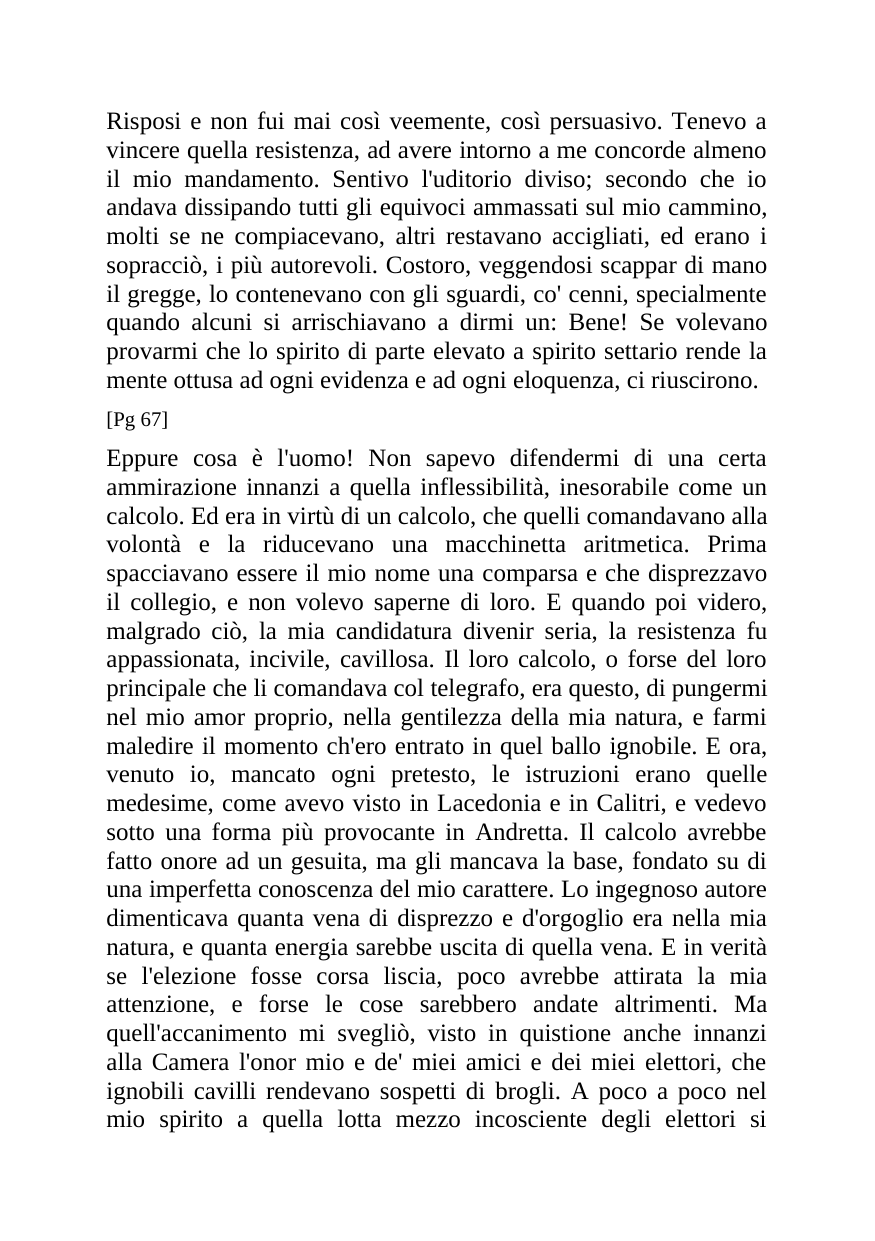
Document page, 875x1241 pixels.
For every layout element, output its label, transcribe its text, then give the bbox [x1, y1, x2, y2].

text Risposi e non fui mai così veemente, così persuasivo. Tenevo a vincere quella resistenza, ad avere intorno a me concorde almeno il mio mandamento. Sentivo l'uditorio diviso; secondo che io andava dissipando tutti gli equivoci ammassati sul mio cammino, molti se ne compiacevano, altri restavano accigliati, ed erano i sopracciò, i più autorevoli. Costoro, veggendosi scappar di mano il gregge, lo contenevano con gli sguardi, co' cenni, specialmente quando alcuni si arrischiavano a dirmi un: Bene! Se volevano provarmi che lo spirito di parte elevato a spirito settario rende la mente ottusa ad ogni evidenza e ad ogni eloquenza, ci riuscirono. [106, 106, 768, 394]
text [Pg 67] [106, 406, 768, 431]
text Eppure cosa è l'uomo! Non sapevo difendermi di una certa ammirazione innanzi a quella inflessibilità, inesorabile come un calcolo. Ed era in virtù di un calcolo, che quelli comandavano alla volontà e la riducevano una macchinetta aritmetica. Prima spacciavano essere il mio nome una comparsa e che disprezzavo il collegio, e non volevo saperne di loro. E quando poi videro, malgrado ciò, la mia candidatura divenir seria, la resistenza fu appassionata, incivile, cavillosa. Il loro calcolo, o forse del loro principale che li comandava col telegrafo, era questo, di pungermi nel mio amor proprio, nella gentilezza della mia natura, e farmi maledire il momento ch'ero entrato in quel ballo ignobile. E ora, venuto io, mancato ogni pretesto, le istruzioni erano quelle medesime, come avevo visto in Lacedonia e in Calitri, e vedevo sotto una forma più provocante in Andretta. Il calcolo avrebbe fatto onore ad un gesuita, ma gli mancava la base, fondato su di una imperfetta conoscenza del mio carattere. Lo ingegnoso autore dimenticava quanta vena di disprezzo e d'orgoglio era nella mia natura, e quanta energia sarebbe uscita di quella vena. E in verità se l'elezione fosse corsa liscia, poco avrebbe attirata la mia attenzione, e forse le cose sarebbero andate altrimenti. Ma quell'accanimento mi svegliò, visto in quistione anche innanzi alla Camera l'onor mio e de' miei amici e dei miei elettori, che ignobili cavilli rendevano sospetti di brogli. A poco a poco nel mio spirito a quella lotta mezzo incosciente degli elettori si [106, 443, 768, 1133]
